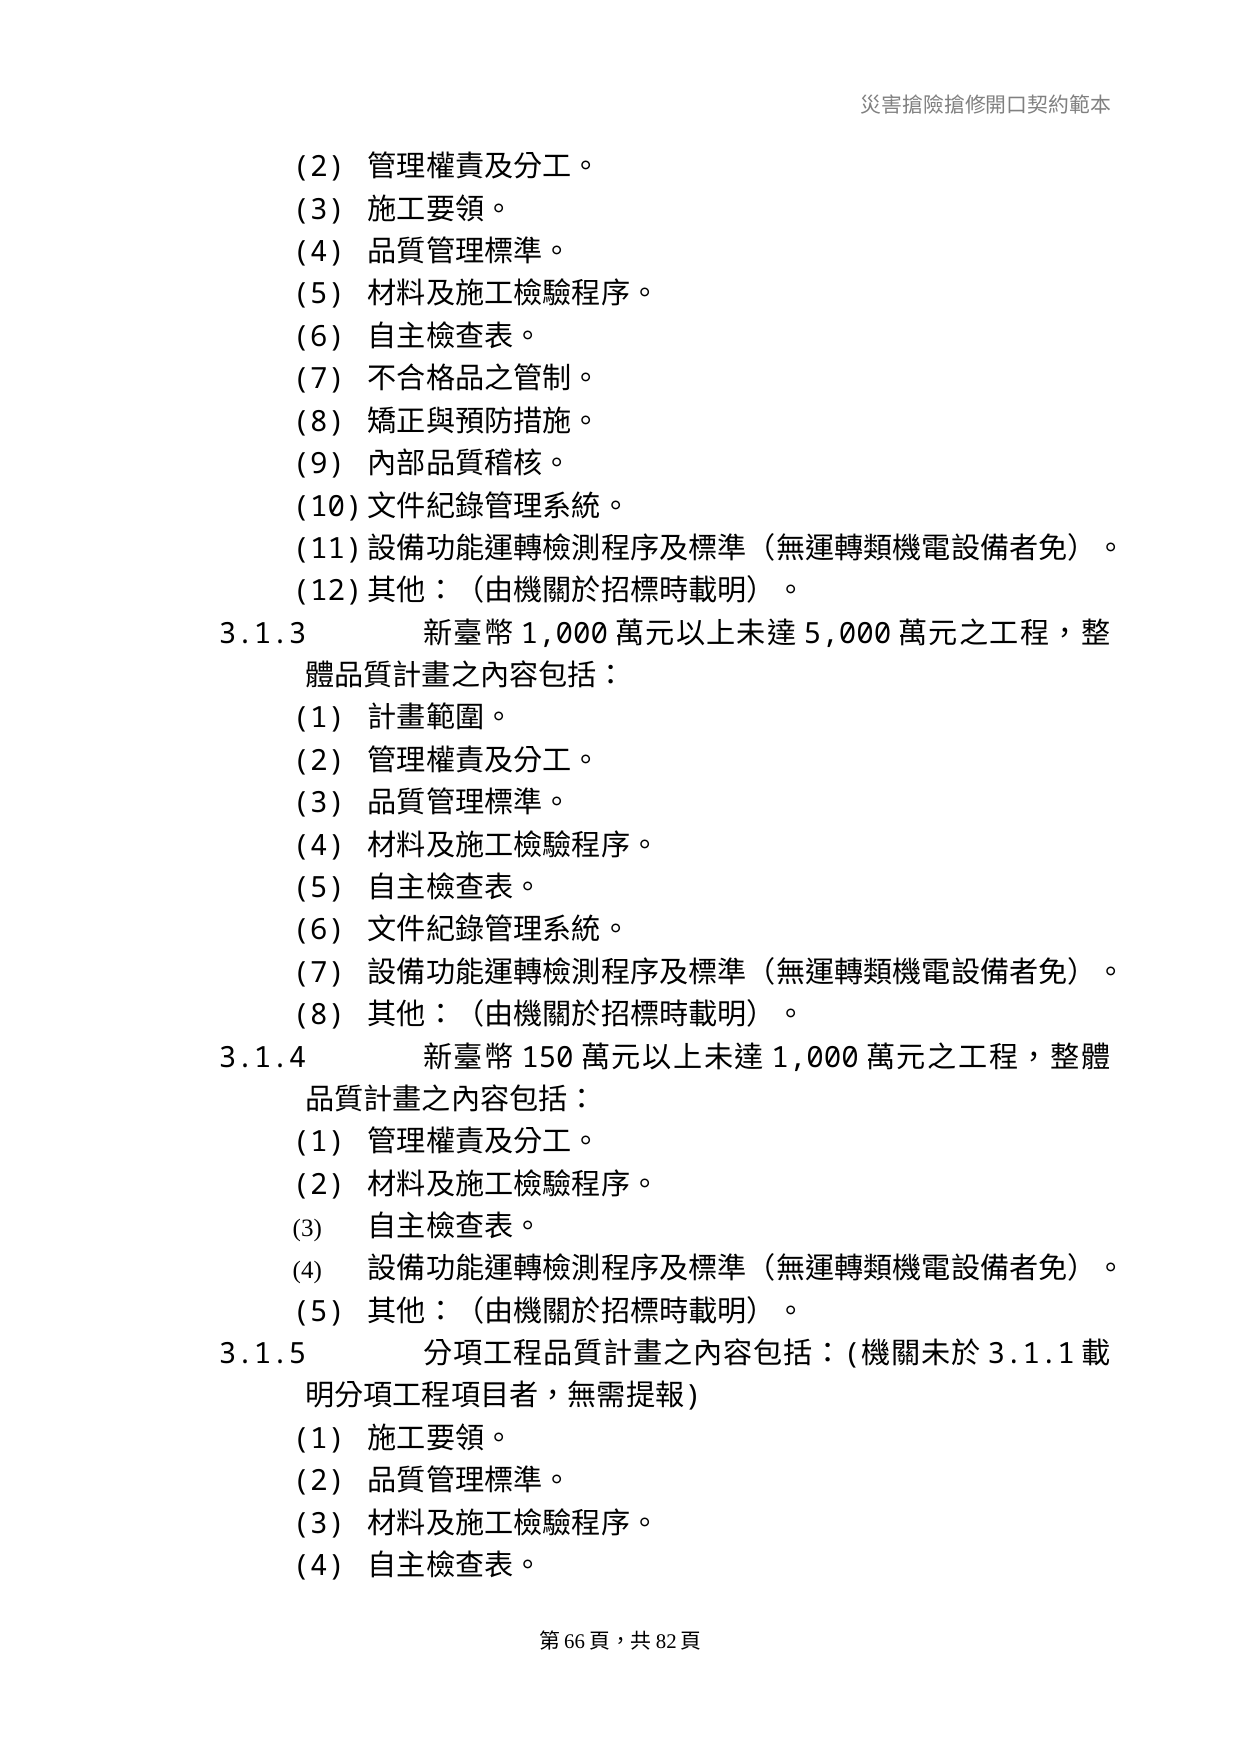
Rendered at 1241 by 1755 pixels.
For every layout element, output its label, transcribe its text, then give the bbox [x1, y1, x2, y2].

list 其他：（由機關於招標時載明）。 [292, 1287, 1110, 1329]
list 施工要領。 [292, 185, 1110, 228]
list 品質管理標準。 [292, 779, 1110, 821]
list 矯正與預防措施。 [292, 397, 1110, 440]
list 分項工程品質計畫之內容包括：(機關未於3.1.1載明分項工程項目者，無需提報) [218, 1329, 1110, 1414]
list 材料及施工檢驗程序。 [292, 270, 1110, 312]
list 管理權責及分工。 [292, 1118, 1110, 1160]
list 管理權責及分工。 [292, 143, 1110, 185]
list 材料及施工檢驗程序。 [292, 821, 1110, 863]
list 新臺幣1,000萬元以上未達5,000萬元之工程，整體品質計畫之內容包括： [218, 609, 1110, 694]
list 材料及施工檢驗程序。 [292, 1160, 1110, 1203]
list 其他：（由機關於招標時載明）。 [292, 567, 1110, 609]
list 文件紀錄管理系統。 [292, 906, 1110, 948]
list 不合格品之管制。 [292, 355, 1110, 397]
list 品質管理標準。 [292, 1457, 1110, 1499]
list 材料及施工檢驗程序。 [292, 1499, 1110, 1542]
list 品質管理標準。 [292, 228, 1110, 270]
list 其他：（由機關於招標時載明）。 [292, 991, 1110, 1033]
list 內部品質稽核。 [292, 440, 1110, 482]
list 設備功能運轉檢測程序及標準（無運轉類機電設備者免）。 [292, 948, 1110, 991]
list 自主檢查表。 [292, 1542, 1110, 1584]
list 設備功能運轉檢測程序及標準（無運轉類機電設備者免）。 [292, 524, 1110, 567]
list 計畫範圍。 [292, 694, 1110, 736]
list 新臺幣150萬元以上未達1,000萬元之工程，整體品質計畫之內容包括： [218, 1033, 1110, 1118]
list 自主檢查表。 [292, 863, 1110, 906]
list 設備功能運轉檢測程序及標準（無運轉類機電設備者免）。 [292, 1245, 1110, 1287]
list 自主檢查表。 [292, 312, 1110, 355]
list 管理權責及分工。 [292, 736, 1110, 779]
list 文件紀錄管理系統。 [292, 482, 1110, 524]
list 施工要領。 [292, 1414, 1110, 1457]
list 自主檢查表。 [292, 1203, 1110, 1245]
